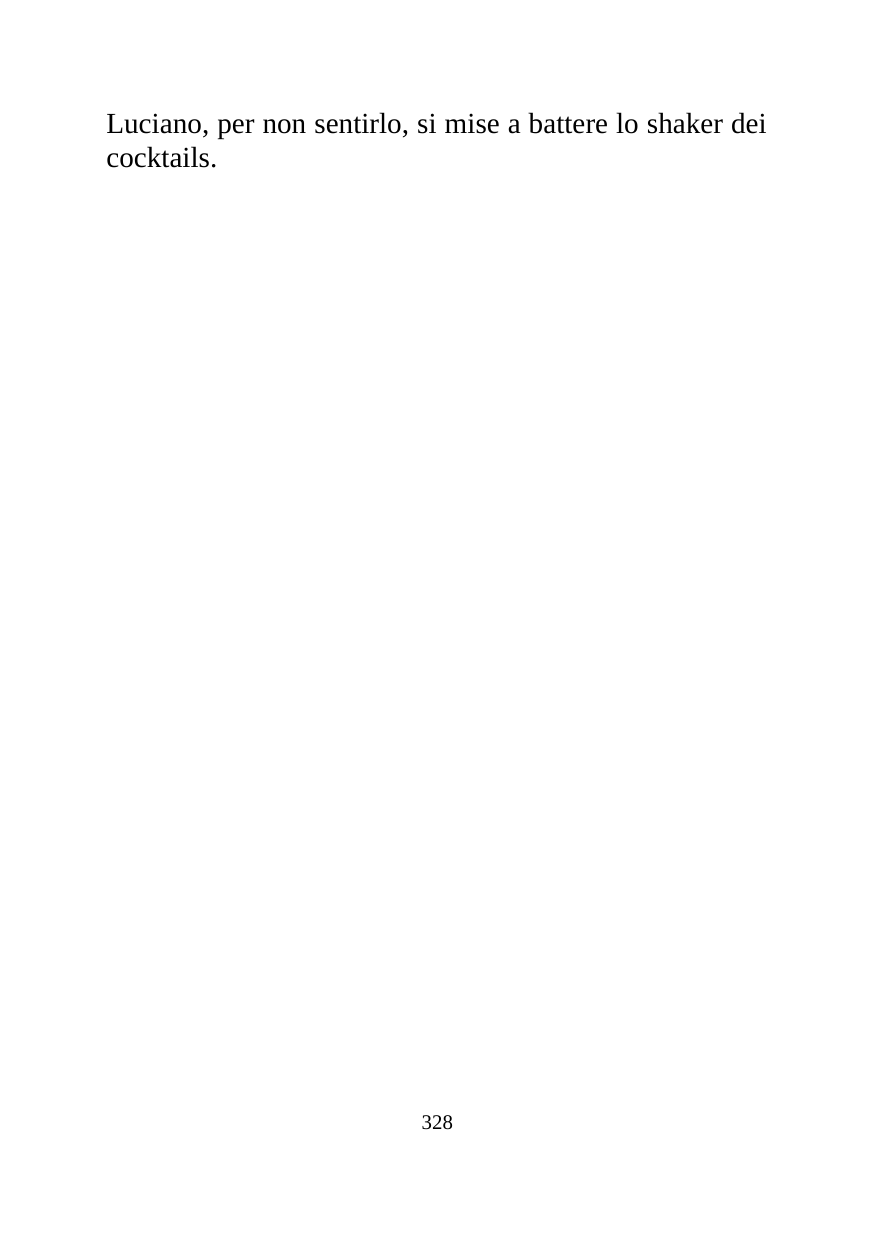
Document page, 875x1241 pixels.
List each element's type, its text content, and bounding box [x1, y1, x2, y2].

text Luciano, per non sentirlo, si mise a battere lo shaker dei cocktails. [106, 106, 768, 173]
